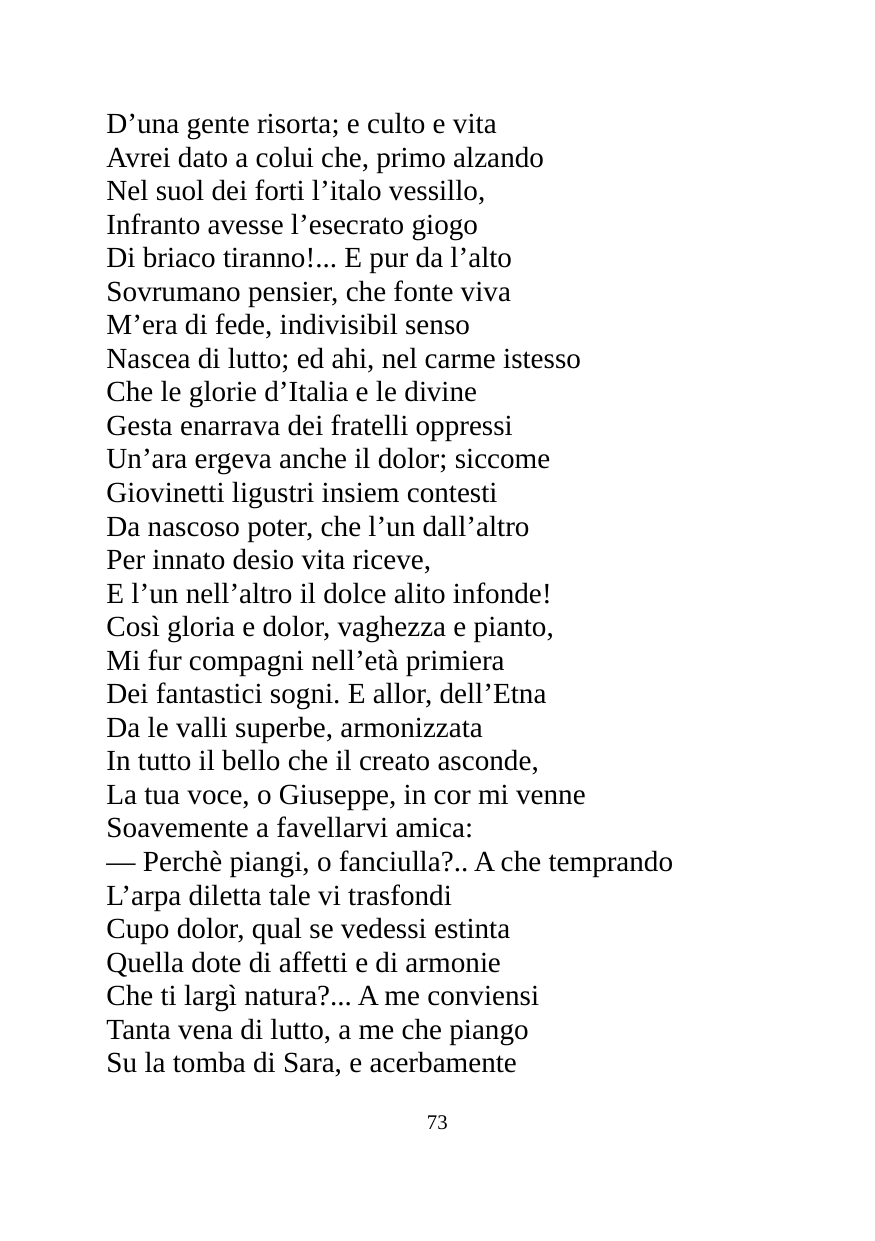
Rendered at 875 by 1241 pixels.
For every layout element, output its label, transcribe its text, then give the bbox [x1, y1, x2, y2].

text D’una gente risorta; e culto e vita Avrei dato a colui che, primo alzando Nel suol dei forti l’italo vessillo, Infranto avesse l’esecrato giogo Di briaco tiranno!... E pur da l’alto Sovrumano pensier, che fonte viva M’era di fede, indivisibil senso Nascea di lutto; ed ahi, nel carme istesso Che le glorie d’Italia e le divine Gesta enarrava dei fratelli oppressi Un’ara ergeva anche il dolor; siccome Giovinetti ligustri insiem contesti Da nascoso poter, che l’un dall’altro Per innato desio vita riceve, E l’un nell’altro il dolce alito infonde! Così gloria e dolor, vaghezza e pianto, Mi fur compagni nell’età primiera Dei fantastici sogni. E allor, dell’Etna Da le valli superbe, armonizzata In tutto il bello che il creato asconde, La tua voce, o Giuseppe, in cor mi venne Soavemente a favellarvi amica: — Perchè piangi, o fanciulla?.. A che temprando L’arpa diletta tale vi trasfondi Cupo dolor, qual se vedessi estinta Quella dote di affetti e di armonie Che ti largì natura?... A me conviensi Tanta vena di lutto, a me che piango Su la tomba di Sara, e acerbamente [106, 106, 768, 1079]
